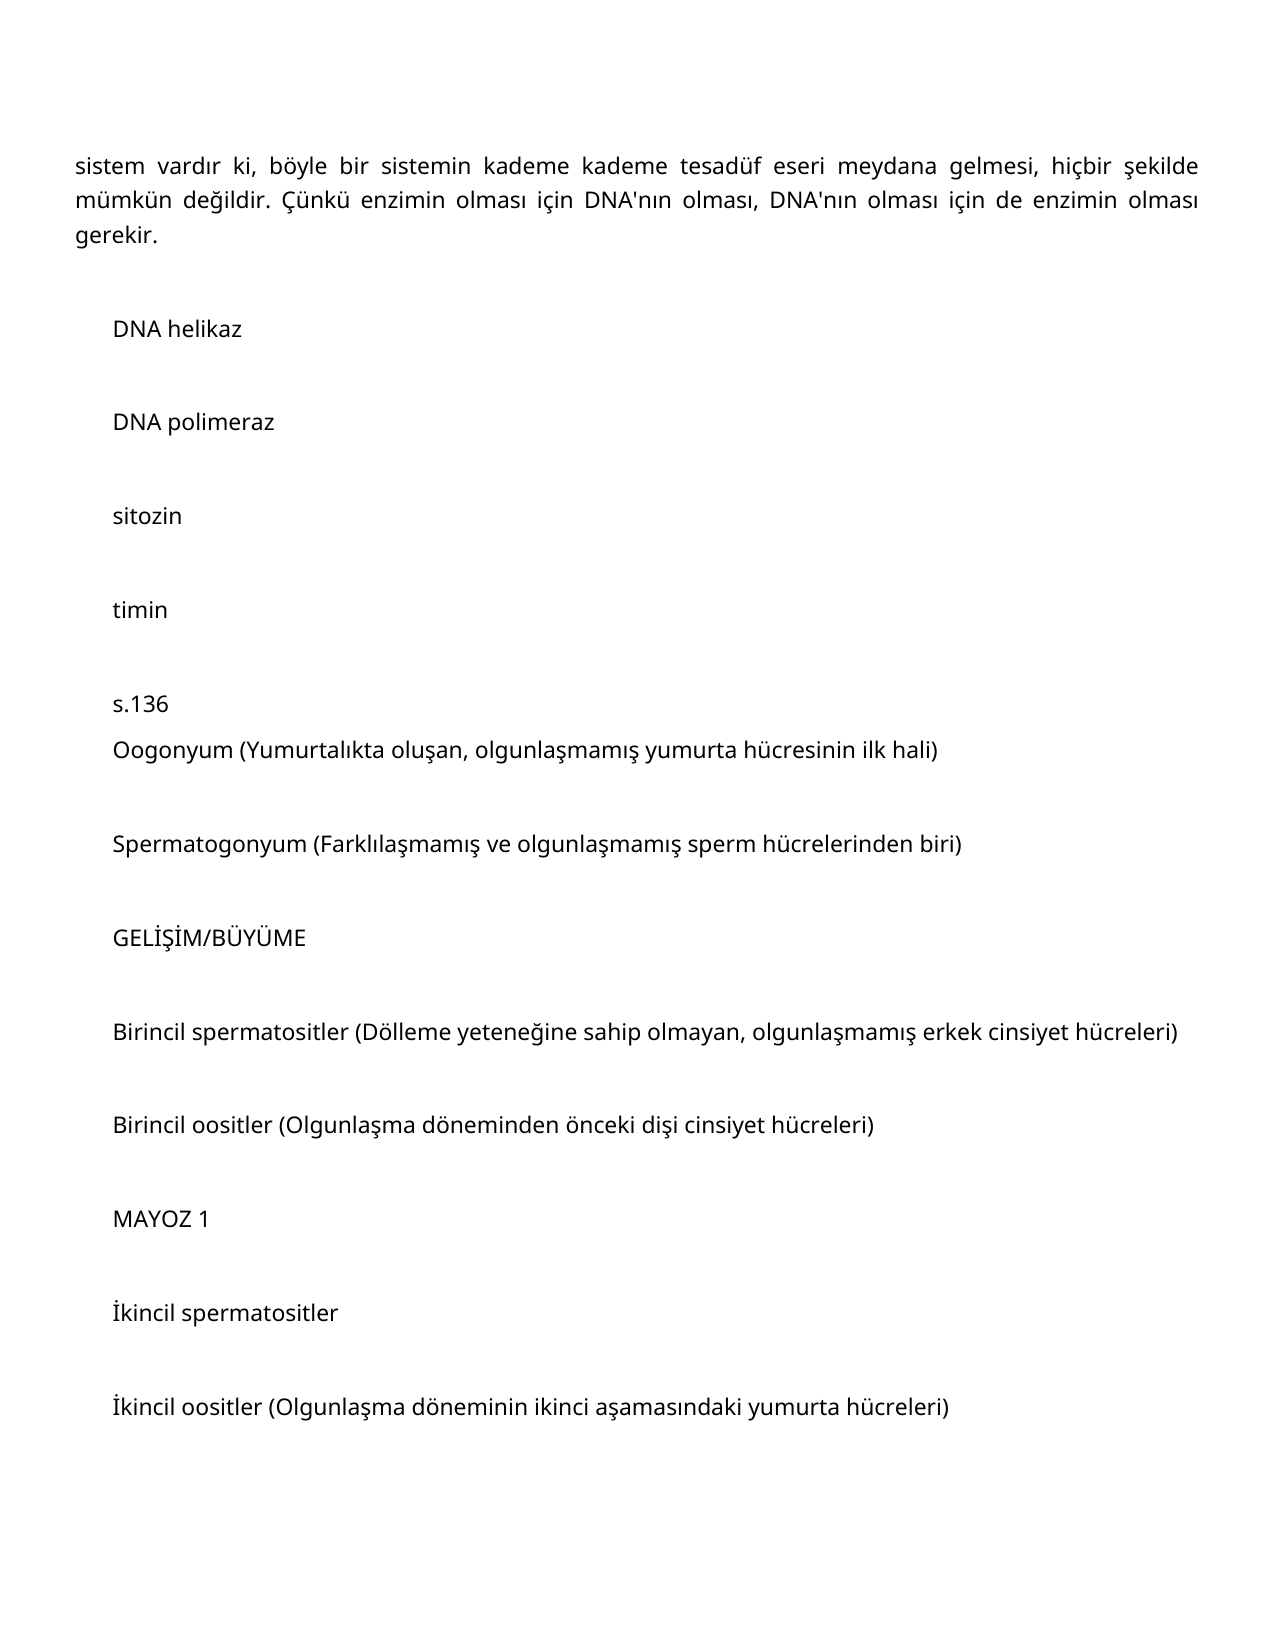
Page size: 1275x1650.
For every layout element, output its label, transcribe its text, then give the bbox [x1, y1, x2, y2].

text Spermatogonyum (Farklılaşmamış ve olgunlaşmamış sperm hücrelerinden biri) [75, 828, 1200, 859]
text timin [75, 594, 1200, 625]
text DNA polimeraz [75, 406, 1200, 437]
text Birincil oositler (Olgunlaşma döneminden önceki dişi cinsiyet hücreleri) [75, 1109, 1200, 1141]
text Oogonyum (Yumurtalıkta oluşan, olgunlaşmamış yumurta hücresinin ilk hali) [75, 734, 1200, 766]
text Birincil spermatositler (Dölleme yeteneğine sahip olmayan, olgunlaşmamış erkek cinsiyet hücreleri) [75, 1016, 1200, 1047]
text s.136 [75, 687, 1200, 719]
text DNA helikaz [75, 312, 1200, 344]
text sistem vardır ki, böyle bir sistemin kademe kademe tesadüf eseri meydana gelmesi, hiçbir şekilde mümkün değildir. Çünkü enzimin olması için DNA'nın olması, DNA'nın olması için de enzimin olması gerekir. [75, 150, 1200, 250]
text sitozin [75, 500, 1200, 531]
text GELİŞİM/BÜYÜME [75, 922, 1200, 953]
text MAYOZ 1 [75, 1203, 1200, 1234]
text İkincil oositler (Olgunlaşma döneminin ikinci aşamasındaki yumurta hücreleri) [75, 1391, 1200, 1422]
text İkincil spermatositler [75, 1297, 1200, 1328]
